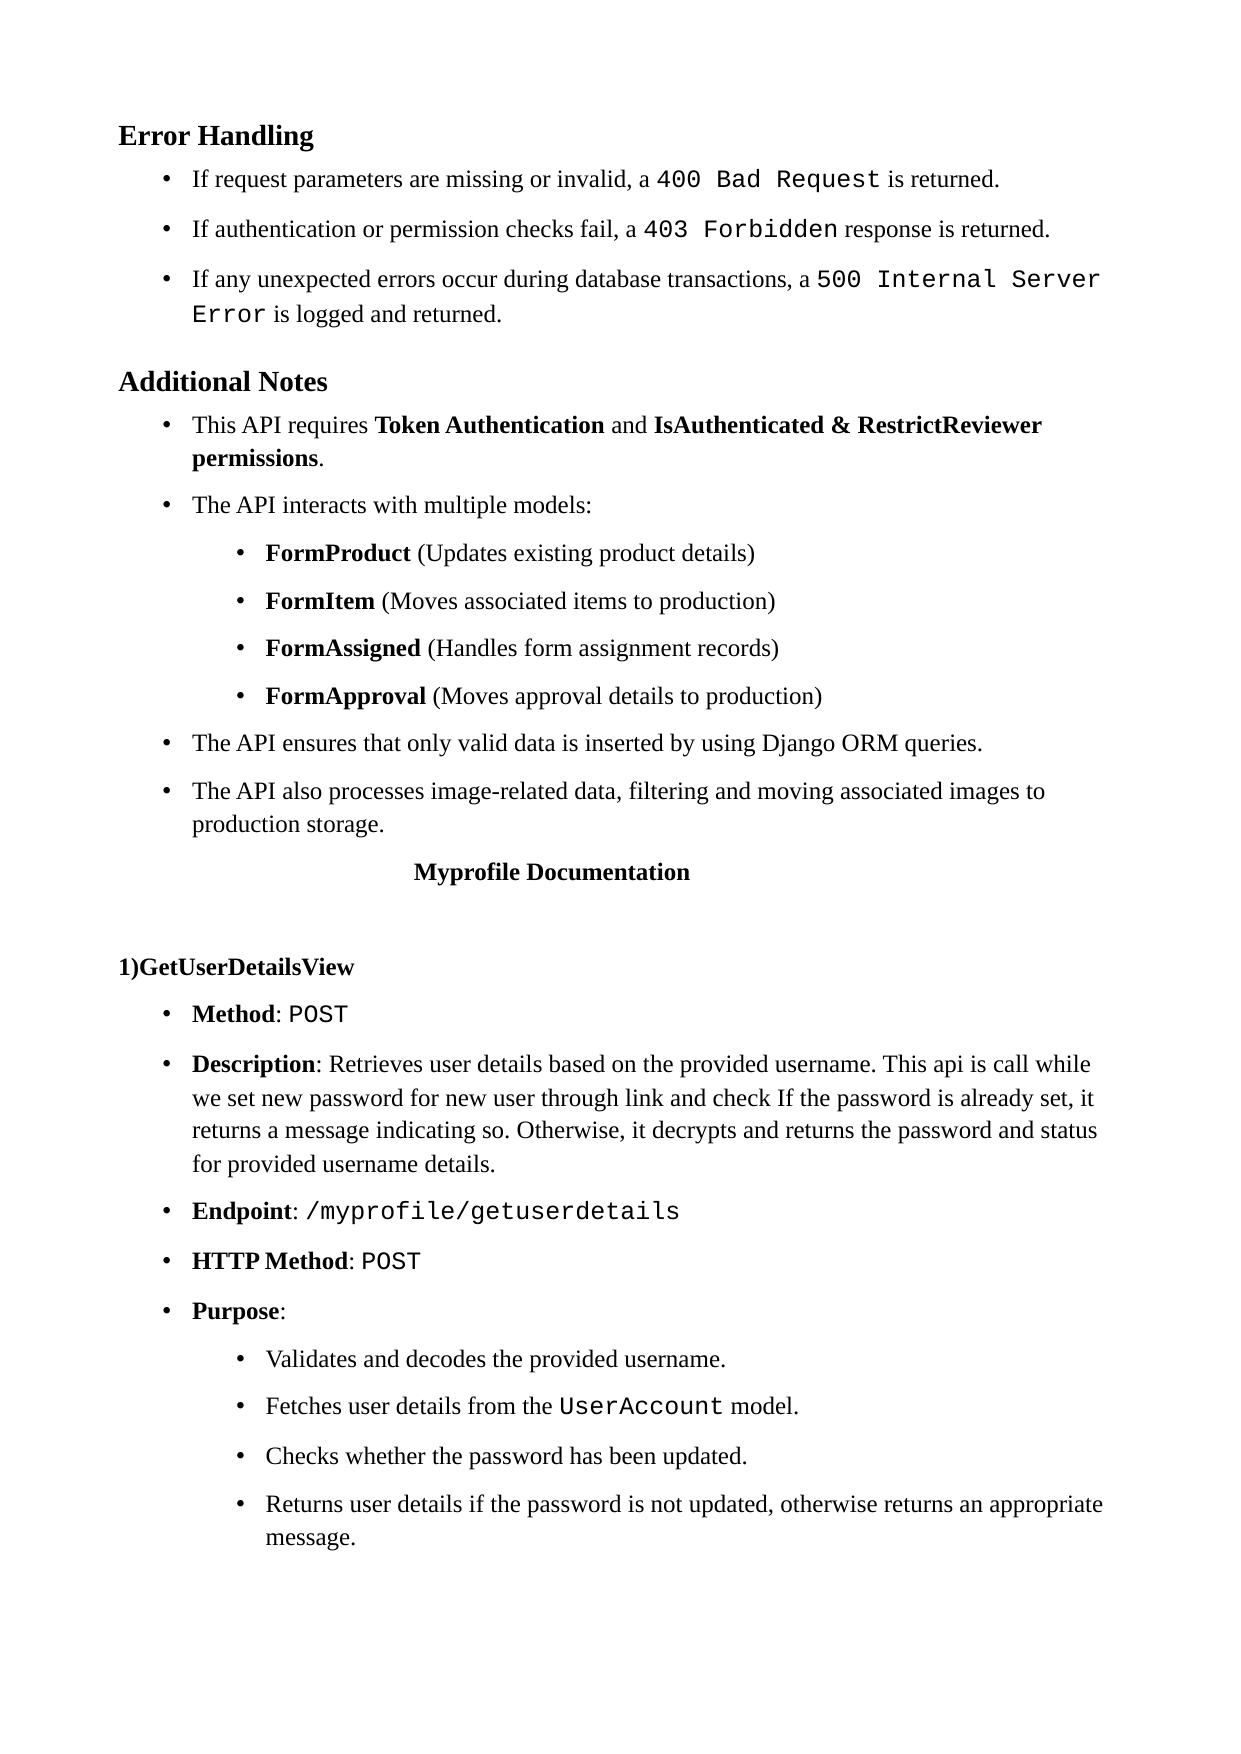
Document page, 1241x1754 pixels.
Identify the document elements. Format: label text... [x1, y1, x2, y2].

subtitle Additional Notes [118, 364, 1122, 397]
text Myprofile Documentation [118, 857, 1122, 886]
subtitle Error Handling [118, 118, 1122, 152]
list If authentication or permission checks fail, a 403 Forbidden response is returned. [162, 214, 1122, 245]
list Validates and decodes the provided username. [236, 1344, 1122, 1373]
list Description: Retrieves user details based on the provided username. This api is call while we set new password for new user through link and check If the password is already set, it returns a message indicating so. Otherwise, it decrypts and returns the password and status for provided username details. [162, 1049, 1122, 1177]
list If request parameters are missing or invalid, a 400 Bad Request is returned. [162, 164, 1122, 195]
list FormApproval (Moves approval details to production) [236, 681, 1122, 710]
list If any unexpected errors occur during database transactions, a 500 Internal Server Error is logged and returned. [162, 264, 1122, 330]
list FormAssigned (Handles form assignment records) [236, 633, 1122, 662]
list FormItem (Moves associated items to production) [236, 586, 1122, 614]
list Purpose: [162, 1296, 1122, 1325]
list Endpoint: /myprofile/getuserdetails [162, 1196, 1122, 1227]
list The API interacts with multiple models: [162, 491, 1122, 519]
list Returns user details if the password is not updated, otherwise returns an appropriate message. [236, 1489, 1122, 1551]
list HTTP Method: POST [162, 1246, 1122, 1277]
list The API ensures that only valid data is inserted by using Django ORM queries. [162, 728, 1122, 757]
list FormProduct (Updates existing product details) [236, 538, 1122, 567]
list Fetches user details from the UserAccount model. [236, 1391, 1122, 1422]
list Checks whether the password has been updated. [236, 1441, 1122, 1470]
list Method: POST [162, 999, 1122, 1030]
list This API requires Token Authentication and IsAuthenticated & RestrictReviewer permissions. [162, 410, 1122, 472]
list The API also processes image-related data, filtering and moving associated images to production storage. [162, 776, 1122, 838]
text 1)GetUserDetailsView [118, 952, 1122, 981]
